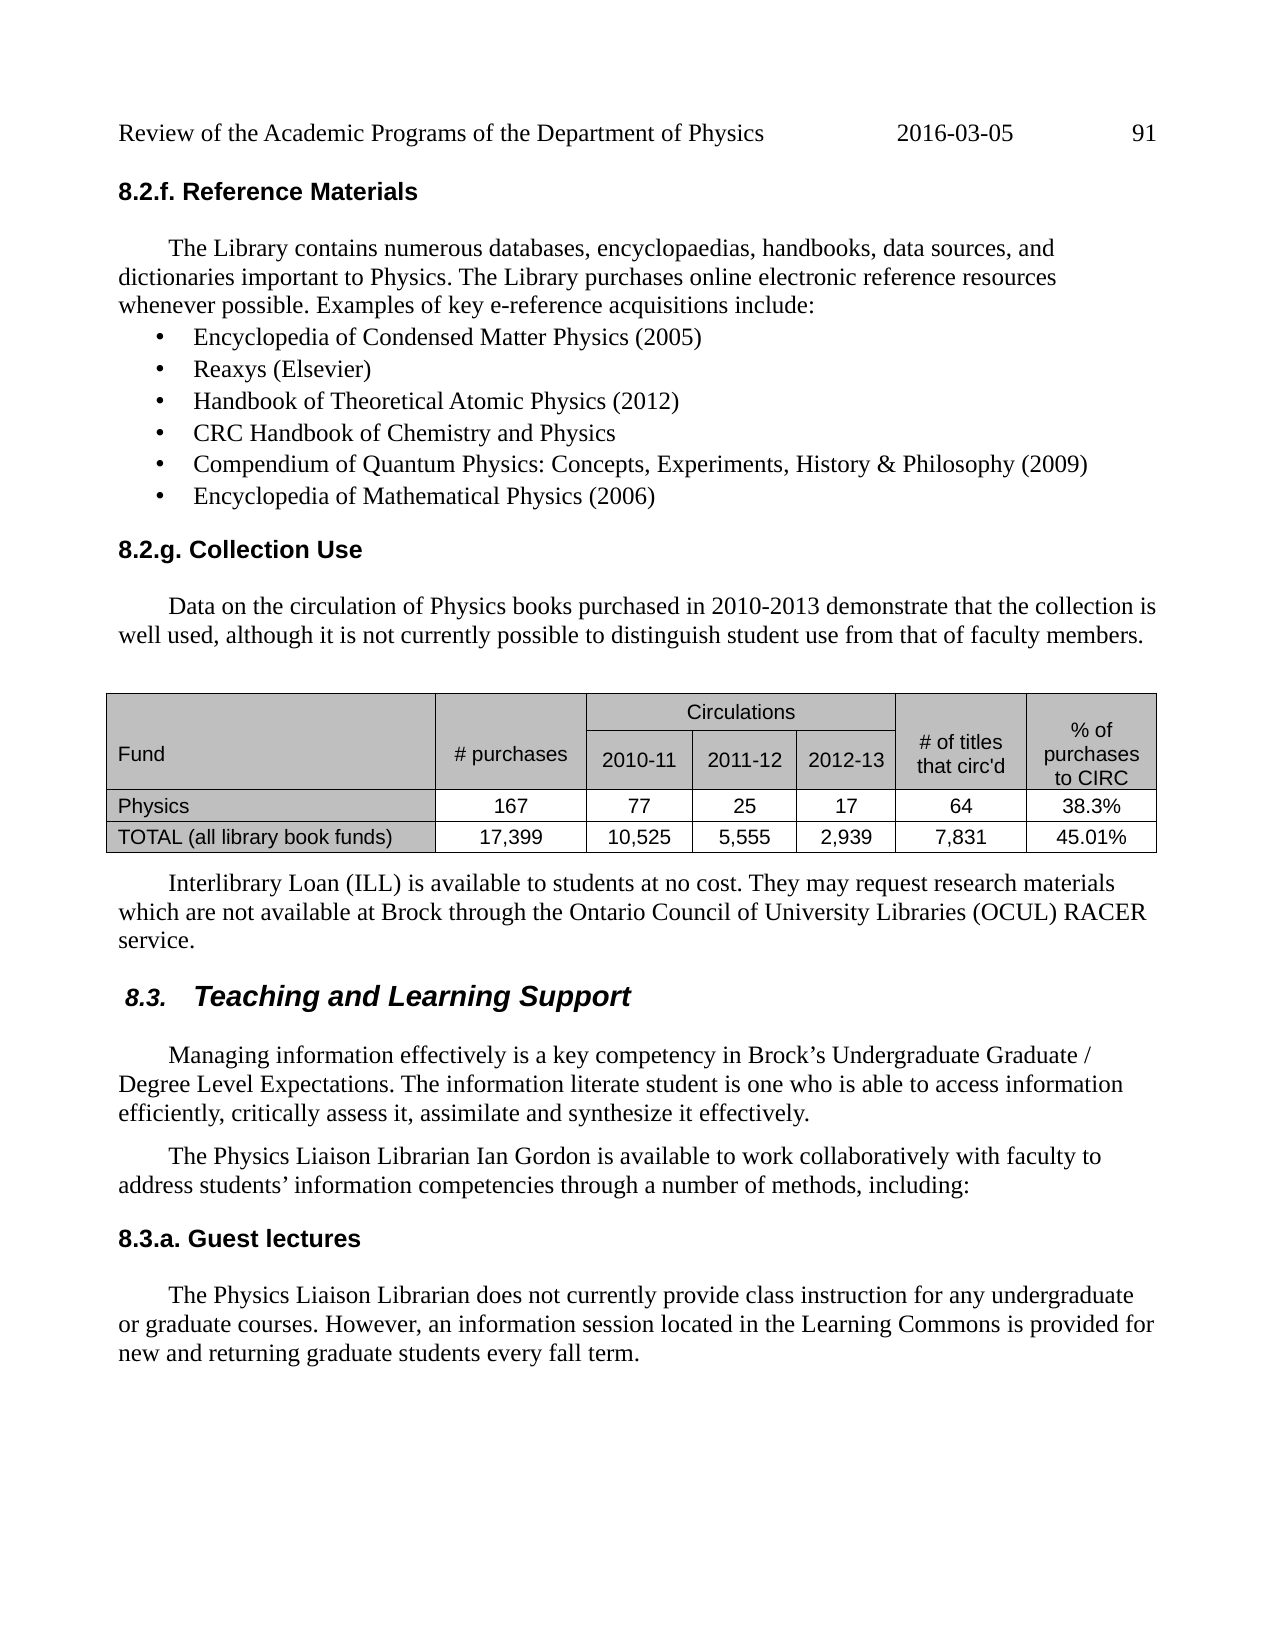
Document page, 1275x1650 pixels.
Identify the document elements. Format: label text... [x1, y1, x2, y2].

list CRC Handbook of Chemistry and Physics [156, 418, 1157, 446]
table_cell 2,939 [797, 822, 895, 852]
text The Library contains numerous databases, encyclopaedias, handbooks, data sources, and dictionaries important to Physics. The Library purchases online electronic reference resources whenever possible. Examples of key e-reference acquisitions include: [118, 233, 1157, 319]
table_cell 10,525 [587, 822, 692, 852]
subtitle Reference Materials [118, 177, 1157, 206]
table_cell Physics [107, 790, 435, 821]
subtitle Collection Use [118, 535, 1157, 564]
list Reaxys (Elsevier) [156, 354, 1157, 383]
text Managing information effectively is a key competency in Brock’s Undergraduate Graduate / Degree Level Expectations. The information literate student is one who is able to access information efficiently, critically assess it, assimilate and synthesize it effectively. [118, 1040, 1157, 1126]
table_cell 17,399 [436, 822, 586, 852]
table_cell 2012-13 [797, 731, 895, 789]
text The Physics Liaison Librarian Ian Gordon is available to work collaboratively with faculty to address students’ information competencies through a number of methods, including: [118, 1141, 1157, 1199]
text Interlibrary Loan (ILL) is available to students at no cost. They may request research materials which are not available at Brock through the Ontario Council of University Libraries (OCUL) RACER service. [118, 868, 1157, 954]
table_cell 25 [693, 790, 796, 821]
table_cell 167 [436, 790, 586, 821]
table_cell TOTAL (all library book funds) [107, 822, 435, 852]
subtitle Guest lectures [118, 1224, 1157, 1253]
table_cell 38.3% [1027, 790, 1156, 821]
list Compendium of Quantum Physics: Concepts, Experiments, History & Philosophy (2009) [156, 449, 1157, 478]
table_cell 17 [797, 790, 895, 821]
table_header Fund [107, 694, 435, 789]
table_header # purchases [436, 694, 586, 789]
text Data on the circulation of Physics books purchased in 2010-2013 demonstrate that the collection is well used, although it is not currently possible to distinguish student use from that of faculty members. [118, 591, 1157, 649]
table_cell 64 [896, 790, 1026, 821]
table_cell 2011-12 [693, 731, 796, 789]
table_cell 5,555 [693, 822, 796, 852]
table_cell 7,831 [896, 822, 1026, 852]
table_header % of purchases to CIRC [1027, 694, 1156, 789]
list Encyclopedia of Mathematical Physics (2006) [156, 481, 1157, 510]
subtitle Teaching and Learning Support [118, 979, 1157, 1013]
table_cell 77 [587, 790, 692, 821]
table_header # of titles that circ'd [896, 694, 1026, 789]
table_cell 45.01% [1027, 822, 1156, 852]
table_header Circulations [587, 694, 895, 730]
list Handbook of Theoretical Atomic Physics (2012) [156, 386, 1157, 415]
table_cell 2010-11 [587, 731, 692, 789]
list Encyclopedia of Condensed Matter Physics (2005) [156, 322, 1157, 351]
text The Physics Liaison Librarian does not currently provide class instruction for any undergraduate or graduate courses. However, an information session located in the Learning Commons is provided for new and returning graduate students every fall term. [118, 1280, 1157, 1366]
